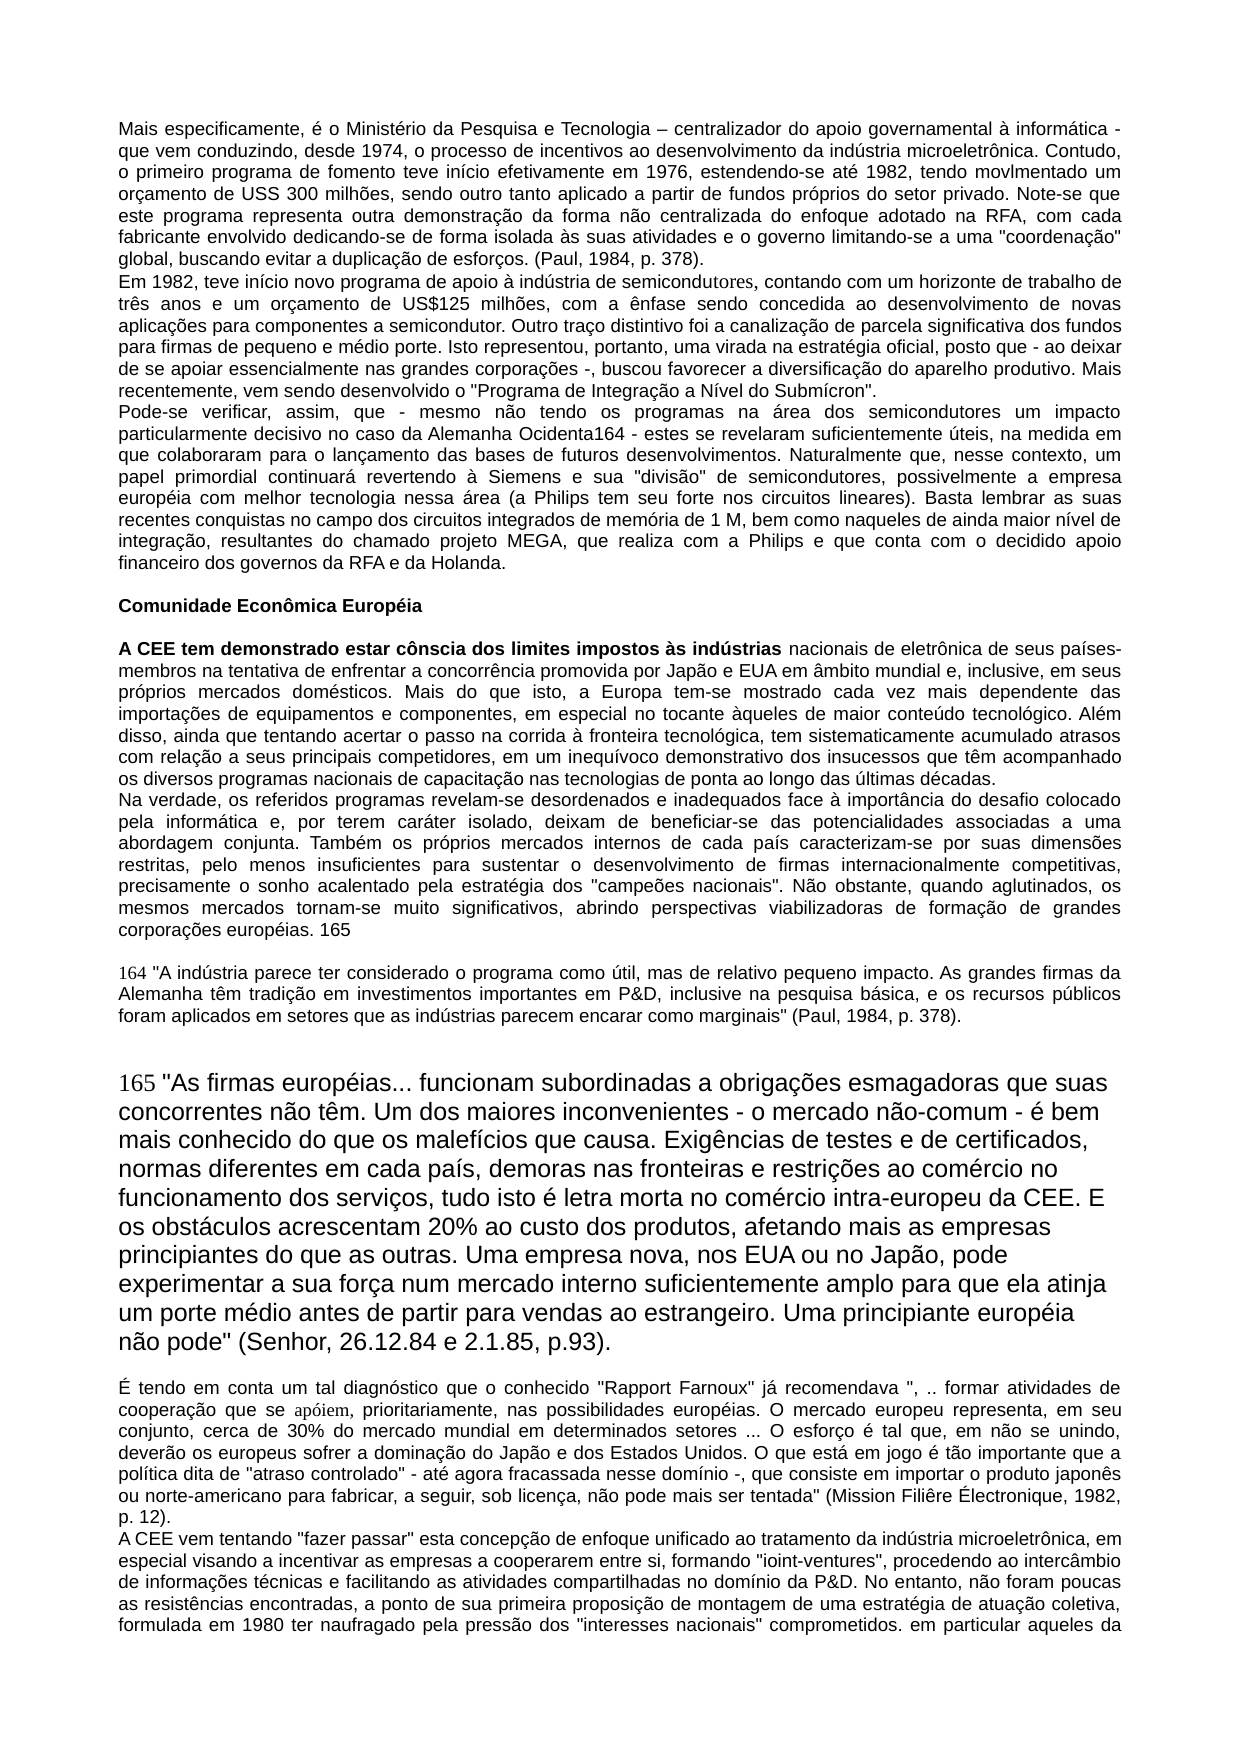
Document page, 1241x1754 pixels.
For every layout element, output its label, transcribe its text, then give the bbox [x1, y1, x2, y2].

text 165 "As firmas européias... funcionam subordinadas a obrigações esmagadoras que suas concorrentes não têm. Um dos maiores inconvenientes - o mercado não-comum - é bem mais conhecido do que os malefícios que causa. Exigências de testes e de certificados, normas diferentes em cada país, demoras nas fronteiras e restrições ao comércio no funcionamento dos serviços, tudo isto é letra morta no comércio intra-europeu da CEE. E os obstáculos acrescentam 20% ao custo dos produtos, afetando mais as empresas principiantes do que as outras. Uma empresa nova, nos EUA ou no Japão, pode experimentar a sua força num mercado interno suficientemente amplo para que ela atinja um porte médio antes de partir para vendas ao estrangeiro. Uma principiante européia não pode" (Senhor, 26.12.84 e 2.1.85, p.93). [118, 1068, 1122, 1355]
text A CEE vem tentando "fazer passar" esta concepção de enfoque unificado ao tratamento da indústria microeletrônica, em especial visando a incentivar as empresas a cooperarem entre si, formando "ioint-ventures", procedendo ao intercâmbio de informações técnicas e facilitando as atividades compartilhadas no domínio da P&D. No entanto, não foram poucas as resistências encontradas, a ponto de sua primeira proposição de montagem de uma estratégia de atuação coletiva, formulada em 1980 ter naufragado pela pressão dos "interesses nacionais" comprometidos. em particular aqueles da [118, 1528, 1122, 1636]
text 164 "A indústria parece ter considerado o programa como útil, mas de relativo pequeno impacto. As grandes firmas da Alemanha têm tradição em investimentos importantes em P&D, inclusive na pesquisa básica, e os recursos públicos foram aplicados em setores que as indústrias parecem encarar como marginais" (Paul, 1984, p. 378). [118, 962, 1122, 1026]
text Pode-se verificar, assim, que - mesmo não tendo os programas na área dos semicondutores um impacto particularmente decisivo no caso da Alemanha Ocidenta164 - estes se revelaram suficientemente úteis, na medida em que colaboraram para o lançamento das bases de futuros desenvolvimentos. Naturalmente que, nesse contexto, um papel primordial continuará revertendo à Siemens e sua "divisão" de semicondutores, possivelmente a empresa européia com melhor tecnologia nessa área (a Philips tem seu forte nos circuitos lineares). Basta lembrar as suas recentes conquistas no campo dos circuitos integrados de memória de 1 M, bem como naqueles de ainda maior nível de integração, resultantes do chamado projeto MEGA, que realiza com a Philips e que conta com o decidido apoio financeiro dos governos da RFA e da Holanda. [118, 401, 1122, 573]
text A CEE tem demonstrado estar cônscia dos limites impostos às indústrias nacionais de eletrônica de seus países-membros na tentativa de enfrentar a concorrência promovida por Japão e EUA em âmbito mundial e, inclusive, em seus próprios mercados domésticos. Mais do que isto, a Europa tem-se mostrado cada vez mais dependente das importações de equipamentos e componentes, em especial no tocante àqueles de maior conteúdo tecnológico. Além disso, ainda que tentando acertar o passo na corrida à fronteira tecnológica, tem sistematicamente acumulado atrasos com relação a seus principais competidores, em um inequívoco demonstrativo dos insucessos que têm acompanhado os diversos programas nacionais de capacitação nas tecnologias de ponta ao longo das últimas décadas. [118, 638, 1122, 789]
text Mais especificamente, é o Ministério da Pesquisa e Tecnologia – centralizador do apoio governamental à informática - que vem conduzindo, desde 1974, o processo de incentivos ao desenvolvimento da indústria microeletrônica. Contudo, o primeiro programa de fomento teve início efetivamente em 1976, estendendo-se até 1982, tendo movlmentado um orçamento de USS 300 milhões, sendo outro tanto aplicado a partir de fundos próprios do setor privado. Note-se que este programa representa outra demonstração da forma não centralizada do enfoque adotado na RFA, com cada fabricante envolvido dedicando-se de forma isolada às suas atividades e o governo limitando-se a uma "coordenação" global, buscando evitar a duplicação de esforços. (Paul, 1984, p. 378). [118, 118, 1122, 269]
text Em 1982, teve início novo programa de apoio à indústria de semicondutores, contando com um horizonte de trabalho de três anos e um orçamento de US$125 milhões, com a ênfase sendo concedida ao desenvolvimento de novas aplicações para componentes a semicondutor. Outro traço distintivo foi a canalização de parcela significativa dos fundos para firmas de pequeno e médio porte. Isto representou, portanto, uma virada na estratégia oficial, posto que - ao deixar de se apoiar essencialmente nas grandes corporações -, buscou favorecer a diversificação do aparelho produtivo. Mais recentemente, vem sendo desenvolvido o "Programa de Integração a Nível do Submícron". [118, 269, 1122, 401]
text Na verdade, os referidos programas revelam-se desordenados e inadequados face à importância do desafio colocado pela informática e, por terem caráter isolado, deixam de beneficiar-se das potencialidades associadas a uma abordagem conjunta. Também os próprios mercados internos de cada país caracterizam-se por suas dimensões restritas, pelo menos insuficientes para sustentar o desenvolvimento de firmas internacionalmente competitivas, precisamente o sonho acalentado pela estratégia dos "campeões nacionais". Não obstante, quando aglutinados, os mesmos mercados tornam-se muito significativos, abrindo perspectivas viabilizadoras de formação de grandes corporações européias. 165 [118, 789, 1122, 940]
text Comunidade Econômica Européia [118, 595, 1122, 617]
text É tendo em conta um tal diagnóstico que o conhecido "Rapport Farnoux" já recomendava ", .. formar atividades de cooperação que se apóiem, prioritariamente, nas possibilidades européias. O mercado europeu representa, em seu conjunto, cerca de 30% do mercado mundial em determinados setores ... O esforço é tal que, em não se unindo, deverão os europeus sofrer a dominação do Japão e dos Estados Unidos. O que está em jogo é tão importante que a política dita de "atraso controlado" - até agora fracassada nesse domínio -, que consiste em importar o produto japonês ou norte-americano para fabricar, a seguir, sob licença, não pode mais ser tentada" (Mission Filiêre Électronique, 1982, p. 12). [118, 1377, 1122, 1528]
